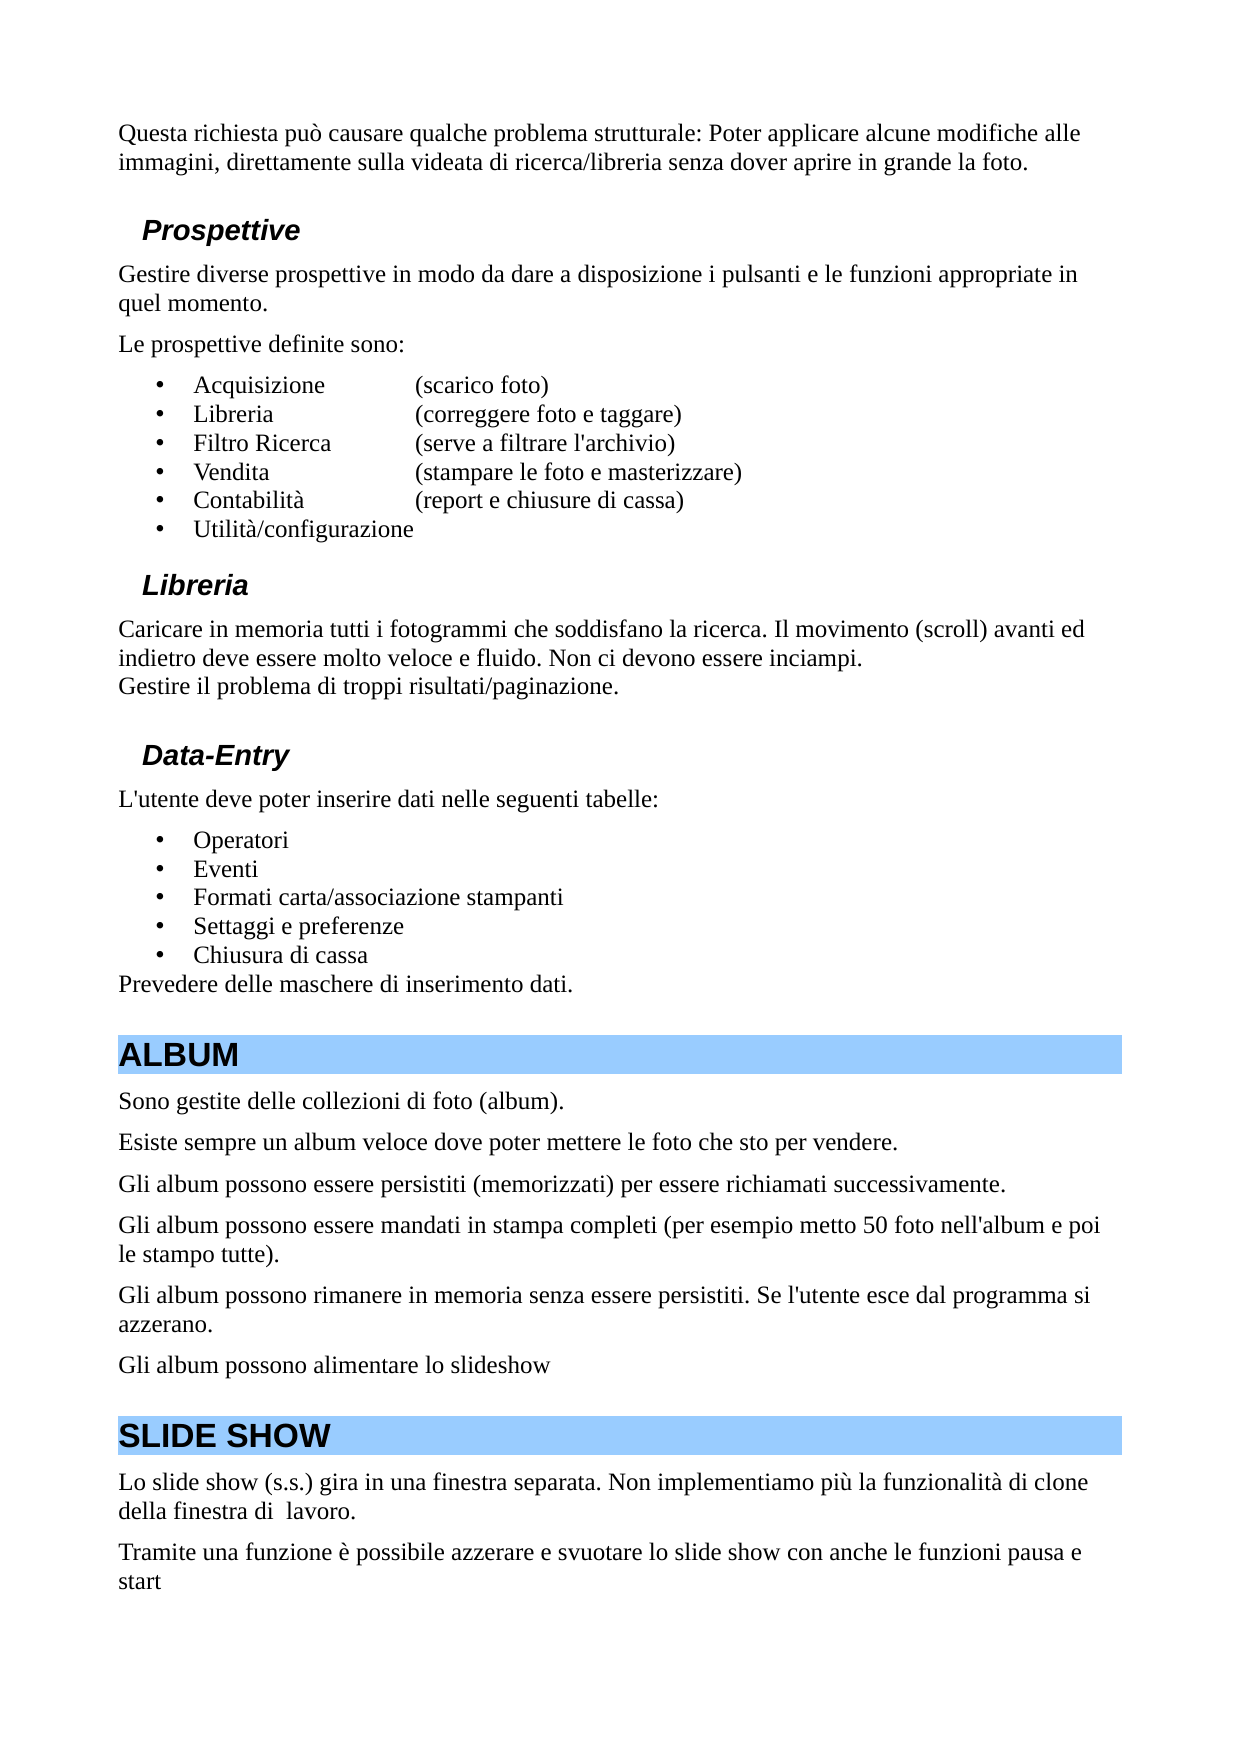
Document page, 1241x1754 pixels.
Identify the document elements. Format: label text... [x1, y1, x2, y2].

text Gli album possono alimentare lo slideshow [118, 1350, 1122, 1379]
list Vendita (stampare le foto e masterizzare) [156, 457, 1122, 485]
list Settaggi e preferenze [156, 911, 1122, 940]
list Formati carta/associazione stampanti [156, 882, 1122, 911]
subtitle Data-Entry [142, 738, 1122, 771]
text Tramite una funzione è possibile azzerare e svuotare lo slide show con anche le funzioni pausa e start [118, 1537, 1122, 1595]
list Filtro Ricerca (serve a filtrare l'archivio) [156, 428, 1122, 457]
subtitle Prospettive [142, 213, 1122, 247]
list Utilità/configurazione [156, 514, 1122, 543]
text Questa richiesta può causare qualche problema strutturale: Poter applicare alcune modifiche alle immagini, direttamente sulla videata di ricerca/libreria senza dover aprire in grande la foto. [118, 118, 1122, 176]
list Chiusura di cassa [156, 940, 1122, 969]
text Prevedere delle maschere di inserimento dati. [118, 969, 1122, 997]
text Gli album possono rimanere in memoria senza essere persistiti. Se l'utente esce dal programma si azzerano. [118, 1280, 1122, 1337]
subtitle ALBUM [118, 1035, 1122, 1074]
text Lo slide show (s.s.) gira in una finestra separata. Non implementiamo più la funzionalità di clone della finestra di lavoro. [118, 1467, 1122, 1525]
text L'utente deve poter inserire dati nelle seguenti tabelle: [118, 784, 1122, 812]
text Caricare in memoria tutti i fotogrammi che soddisfano la ricerca. Il movimento (scroll) avanti ed indietro deve essere molto veloce e fluido. Non ci devono essere inciampi. Gestire il problema di troppi risultati/paginazione. [118, 614, 1122, 700]
list Operatori [156, 825, 1122, 854]
text Gestire diverse prospettive in modo da dare a disposizione i pulsanti e le funzioni appropriate in quel momento. [118, 259, 1122, 317]
list Libreria (correggere foto e taggare) [156, 399, 1122, 428]
text Sono gestite delle collezioni di foto (album). [118, 1086, 1122, 1115]
list Eventi [156, 854, 1122, 882]
list Contabilità (report e chiusure di cassa) [156, 485, 1122, 514]
list Acquisizione (scarico foto) [156, 370, 1122, 399]
subtitle Libreria [142, 568, 1122, 601]
text Esiste sempre un album veloce dove poter mettere le foto che sto per vendere. [118, 1127, 1122, 1156]
subtitle SLIDE SHOW [118, 1416, 1122, 1455]
text Gli album possono essere persistiti (memorizzati) per essere richiamati successivamente. [118, 1169, 1122, 1197]
text Le prospettive definite sono: [118, 329, 1122, 358]
text Gli album possono essere mandati in stampa completi (per esempio metto 50 foto nell'album e poi le stampo tutte). [118, 1210, 1122, 1267]
